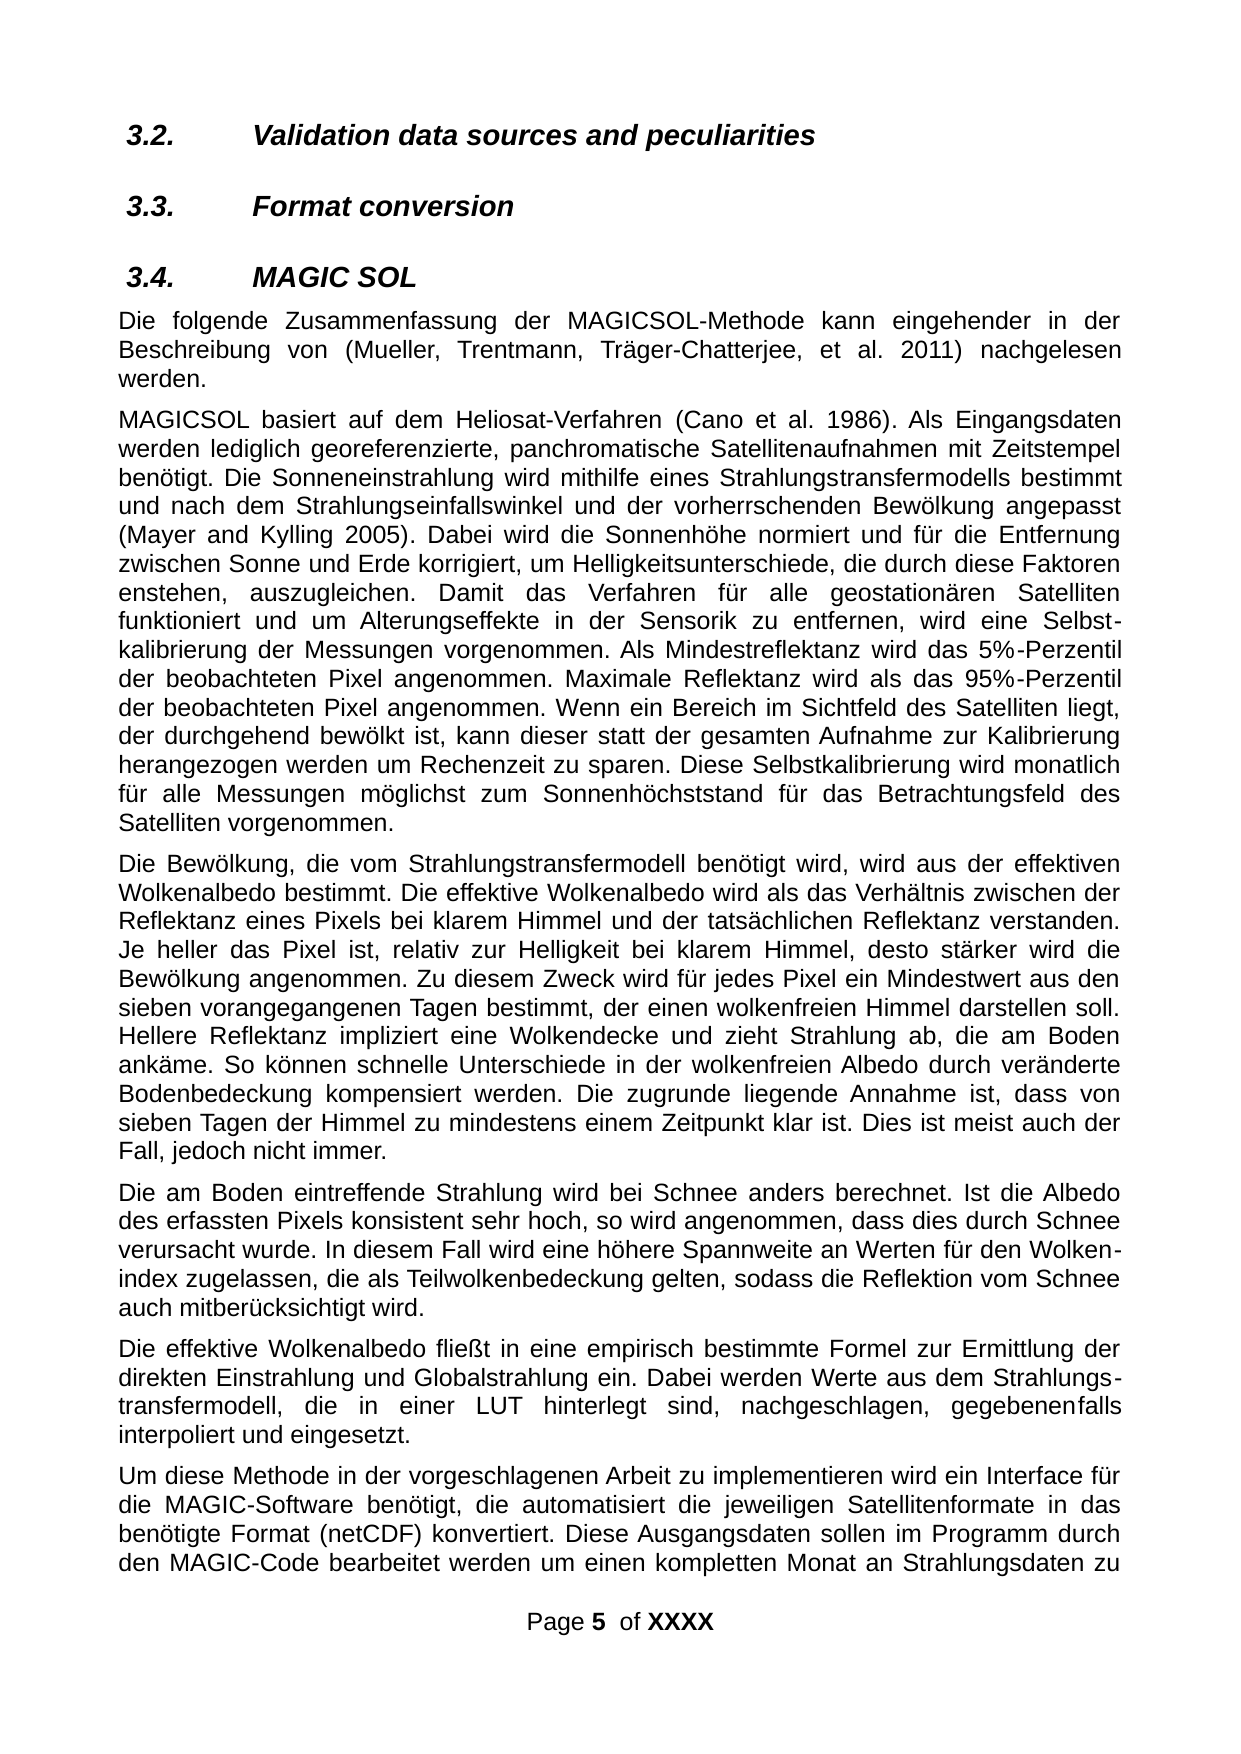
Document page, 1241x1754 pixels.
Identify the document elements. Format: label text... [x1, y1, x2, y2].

text Die am Boden eintreffende Strahlung wird bei Schnee anders berechnet. Ist die Albedo des erfassten Pixels konsistent sehr hoch, so wird angenommen, dass dies durch Schnee verursacht wurde. In diesem Fall wird eine höhere Spannweite an Werten für den Wolken­index zugelassen, die als Teilwolkenbedeckung gelten, sodass die Reflektion vom Schnee auch mitberücksichtigt wird. [118, 1177, 1122, 1321]
subtitle Validation data sources and peculiarities [118, 118, 1122, 152]
text Die folgende Zusammenfassung der MAGICSOL-Methode kann eingehender in der Beschreibung von (Mueller, Trentmann, Träger-Chatterjee, et al. 2011) nachgelesen werden. [118, 306, 1122, 392]
text MAGICSOL basiert auf dem Heliosat-Verfahren (Cano et al. 1986). Als Eingangsdaten werden lediglich georeferenzierte, panchromatische Satellitenaufnahmen mit Zeitstempel benötigt. Die Sonnen­einstrahlung wird mithilfe eines Strahlungs­transfer­modells bestimmt und nach dem Strahlungs­einfalls­winkel und der vorherrschenden Bewölkung angepasst (Mayer and Kylling 2005). Dabei wird die Sonnenhöhe normiert und für die Entfernung zwischen Sonne und Erde korrigiert, um Helligkeitsunterschiede, die durch diese Faktoren enstehen, auszugleichen. Damit das Verfahren für alle geostationären Satelliten funktioniert und um Alterungseffekte in der Sensorik zu entfernen, wird eine Selbst­kalibrierung der Messungen vorgenommen. Als Mindestreflektanz wird das 5%‑Perzentil der beobachteten Pixel angenommen. Maximale Reflektanz wird als das 95%‑Perzentil der beobachteten Pixel angenommen. Wenn ein Bereich im Sichtfeld des Satelliten liegt, der durchgehend bewölkt ist, kann dieser statt der gesamten Aufnahme zur Kalibrierung herangezogen werden um Rechenzeit zu sparen. Diese Selbstkalibrierung wird monatlich für alle Messungen möglichst zum Sonnenhöchststand für das Betrachtungsfeld des Satelliten vorgenommen. [118, 405, 1122, 836]
subtitle MAGIC SOL [118, 260, 1122, 294]
text Die effektive Wolkenalbedo fließt in eine empirisch bestimmte Formel zur Ermittlung der direkten Einstrahlung und Globalstrahlung ein. Dabei werden Werte aus dem Strahlungs­transfermodell, die in einer LUT hinterlegt sind, nachgeschlagen, gegebenen­falls interpoliert und eingesetzt. [118, 1334, 1122, 1449]
text Die Bewölkung, die vom Strahlungstransfermodell benötigt wird, wird aus der effektiven Wolkenalbedo bestimmt. Die effektive Wolkenalbedo wird als das Verhältnis zwischen der Reflektanz eines Pixels bei klarem Himmel und der tatsächlichen Reflektanz verstanden. Je heller das Pixel ist, relativ zur Helligkeit bei klarem Himmel, desto stärker wird die Bewölkung angenommen. Zu diesem Zweck wird für jedes Pixel ein Mindestwert aus den sieben vorangegangenen Tagen bestimmt, der einen wolkenfreien Himmel darstellen soll. Hellere Reflektanz impliziert eine Wolkendecke und zieht Strahlung ab, die am Boden ankäme. So können schnelle Unterschiede in der wolkenfreien Albedo durch veränderte Bodenbedeckung kompensiert werden. Die zugrunde liegende Annahme ist, dass von sieben Tagen der Himmel zu mindestens einem Zeitpunkt klar ist. Dies ist meist auch der Fall, jedoch nicht immer. [118, 849, 1122, 1165]
text Um diese Methode in der vorgeschlagenen Arbeit zu implementieren wird ein Interface für die MAGIC‑Software benötigt, die automatisiert die jeweiligen Satellitenformate in das benötigte Format (netCDF) konvertiert. Diese Ausgangsdaten sollen im Programm durch den MAGIC‑Code bearbeitet werden um einen kompletten Monat an Strahlungsdaten zu [118, 1461, 1122, 1576]
subtitle Format conversion [118, 189, 1122, 223]
